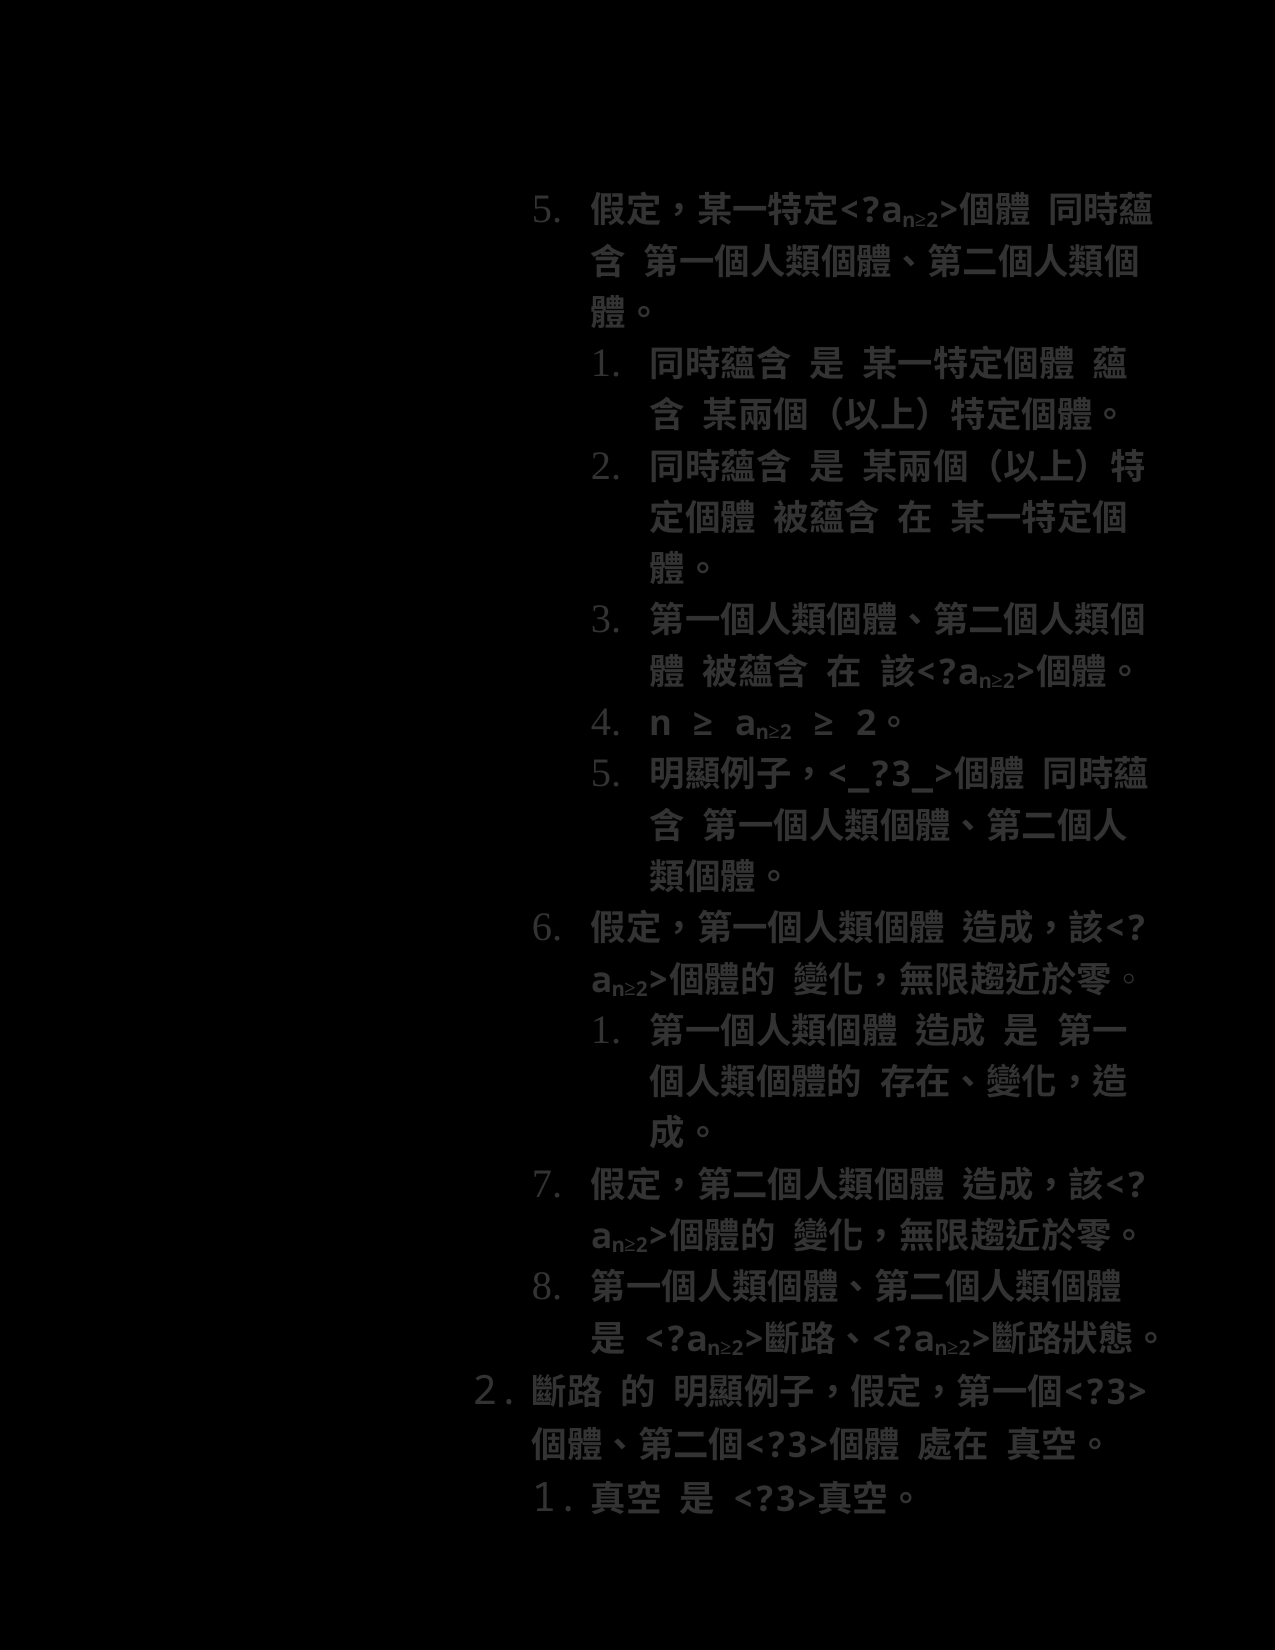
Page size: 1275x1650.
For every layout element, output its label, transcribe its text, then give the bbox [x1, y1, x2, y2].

list 假定，第一個人類個體 造成，該<?an≥2>個體的 變化，無限趨近於零。 [532, 899, 1157, 1002]
list 假定，第二個人類個體 造成，該<?an≥2>個體的 變化，無限趨近於零。 [532, 1156, 1157, 1259]
list 真空 是 <?3>真空。 [532, 1468, 1157, 1523]
list 明顯例子，<_?3_>個體 同時蘊含 第一個人類個體、第二個人類個體。 [591, 746, 1157, 899]
list 第一個人類個體、第二個人類個體 是 <?an≥2>斷路、<?an≥2>斷路狀態。 [532, 1259, 1157, 1361]
list 同時蘊含 是 某兩個（以上）特定個體 被蘊含 在 某一特定個體。 [591, 438, 1157, 592]
list 同時蘊含 是 某一特定個體 蘊含 某兩個（以上）特定個體。 [591, 336, 1157, 438]
list 假定，某一特定<?an≥2>個體 同時蘊含 第一個人類個體、第二個人類個體。 [532, 182, 1157, 336]
list 第一個人類個體 造成 是 第一個人類個體的 存在、變化，造成。 [591, 1002, 1157, 1156]
list n ≥ an≥2 ≥ 2。 [591, 694, 1157, 746]
list 斷路 的 明顯例子，假定，第一個<?3>個體、第二個<?3>個體 處在 真空。 [472, 1361, 1157, 1468]
list 第一個人類個體、第二個人類個體 被蘊含 在 該<?an≥2>個體。 [591, 592, 1157, 694]
